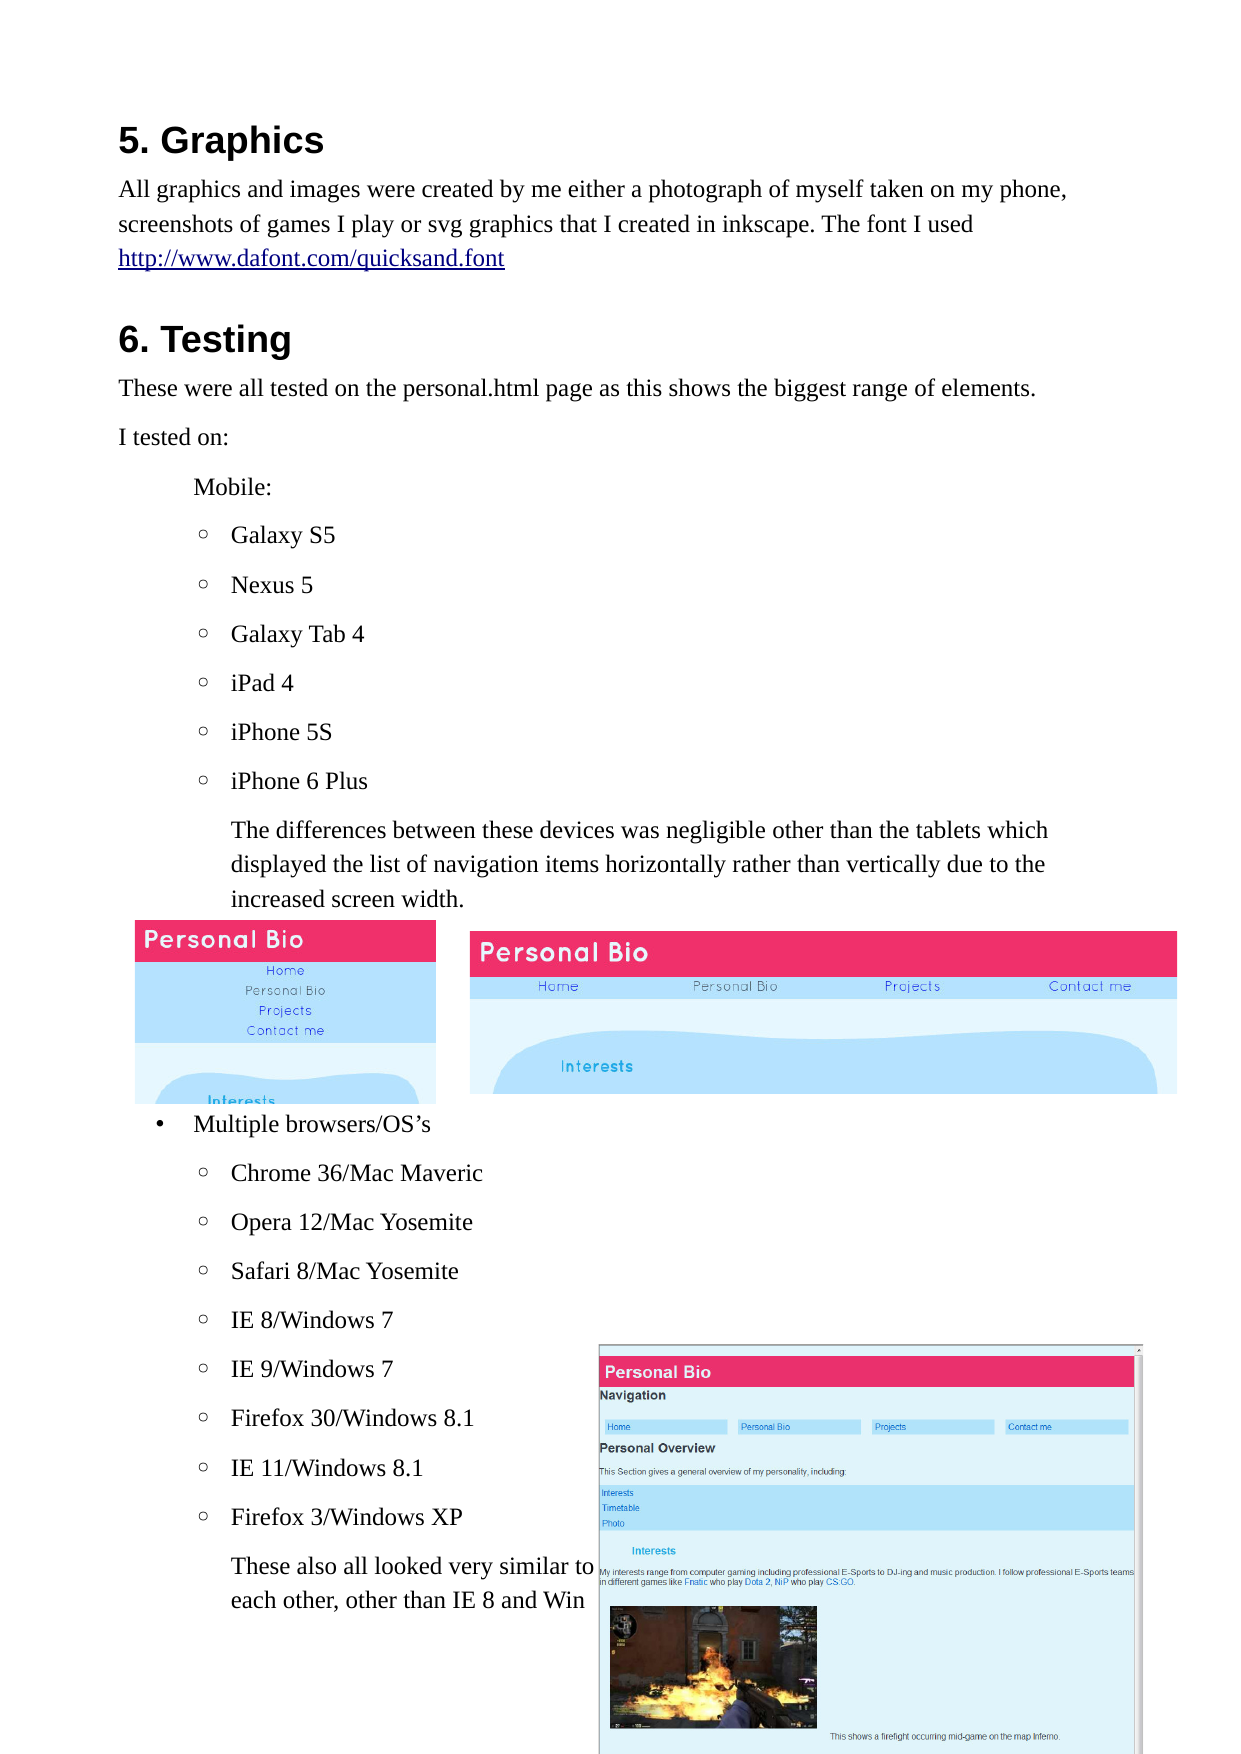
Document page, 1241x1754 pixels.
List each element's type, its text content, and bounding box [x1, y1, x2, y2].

list Multiple browsers/OS’s [156, 1080, 1122, 1138]
list IE 11/Windows 8.1 [193, 1453, 1122, 1481]
list Mobile: [156, 472, 1122, 500]
list Opera 12/Mac Yosemite [193, 1207, 1122, 1236]
list Firefox 30/Windows 8.1 [193, 1403, 1122, 1432]
list These also all looked very similar to each other, other than IE 8 and Win [193, 1551, 1122, 1614]
subtitle 5. Graphics [118, 118, 1122, 162]
list Galaxy Tab 4 [193, 619, 1122, 647]
list IE 9/Windows 7 [193, 1354, 1122, 1383]
subtitle 6. Testing [118, 317, 1122, 361]
text These were all tested on the personal.html page as this shows the biggest range of elements. [118, 373, 1122, 402]
list Safari 8/Mac Yosemite [193, 1256, 1122, 1285]
list The differences between these devices was negligible other than the tablets which displayed the list of navigation items horizontally rather than vertically due to the increased screen width. [193, 815, 1122, 913]
text I tested on: [118, 422, 1122, 451]
list iPhone 6 Plus [193, 766, 1122, 795]
list Galaxy S5 [193, 521, 1122, 549]
list Nexus 5 [193, 570, 1122, 598]
list IE 8/Windows 7 [193, 1305, 1122, 1334]
list iPhone 5S [193, 717, 1122, 746]
list Chrome 36/Mac Maveric [193, 1158, 1122, 1187]
list Firefox 3/Windows XP [193, 1502, 1122, 1530]
list iPad 4 [193, 668, 1122, 697]
text All graphics and images were created by me either a photograph of myself taken on my phone, screenshots of games I play or svg graphics that I created in inkscape. The font I used http://www.dafont.com/quicksand.font [118, 174, 1122, 272]
